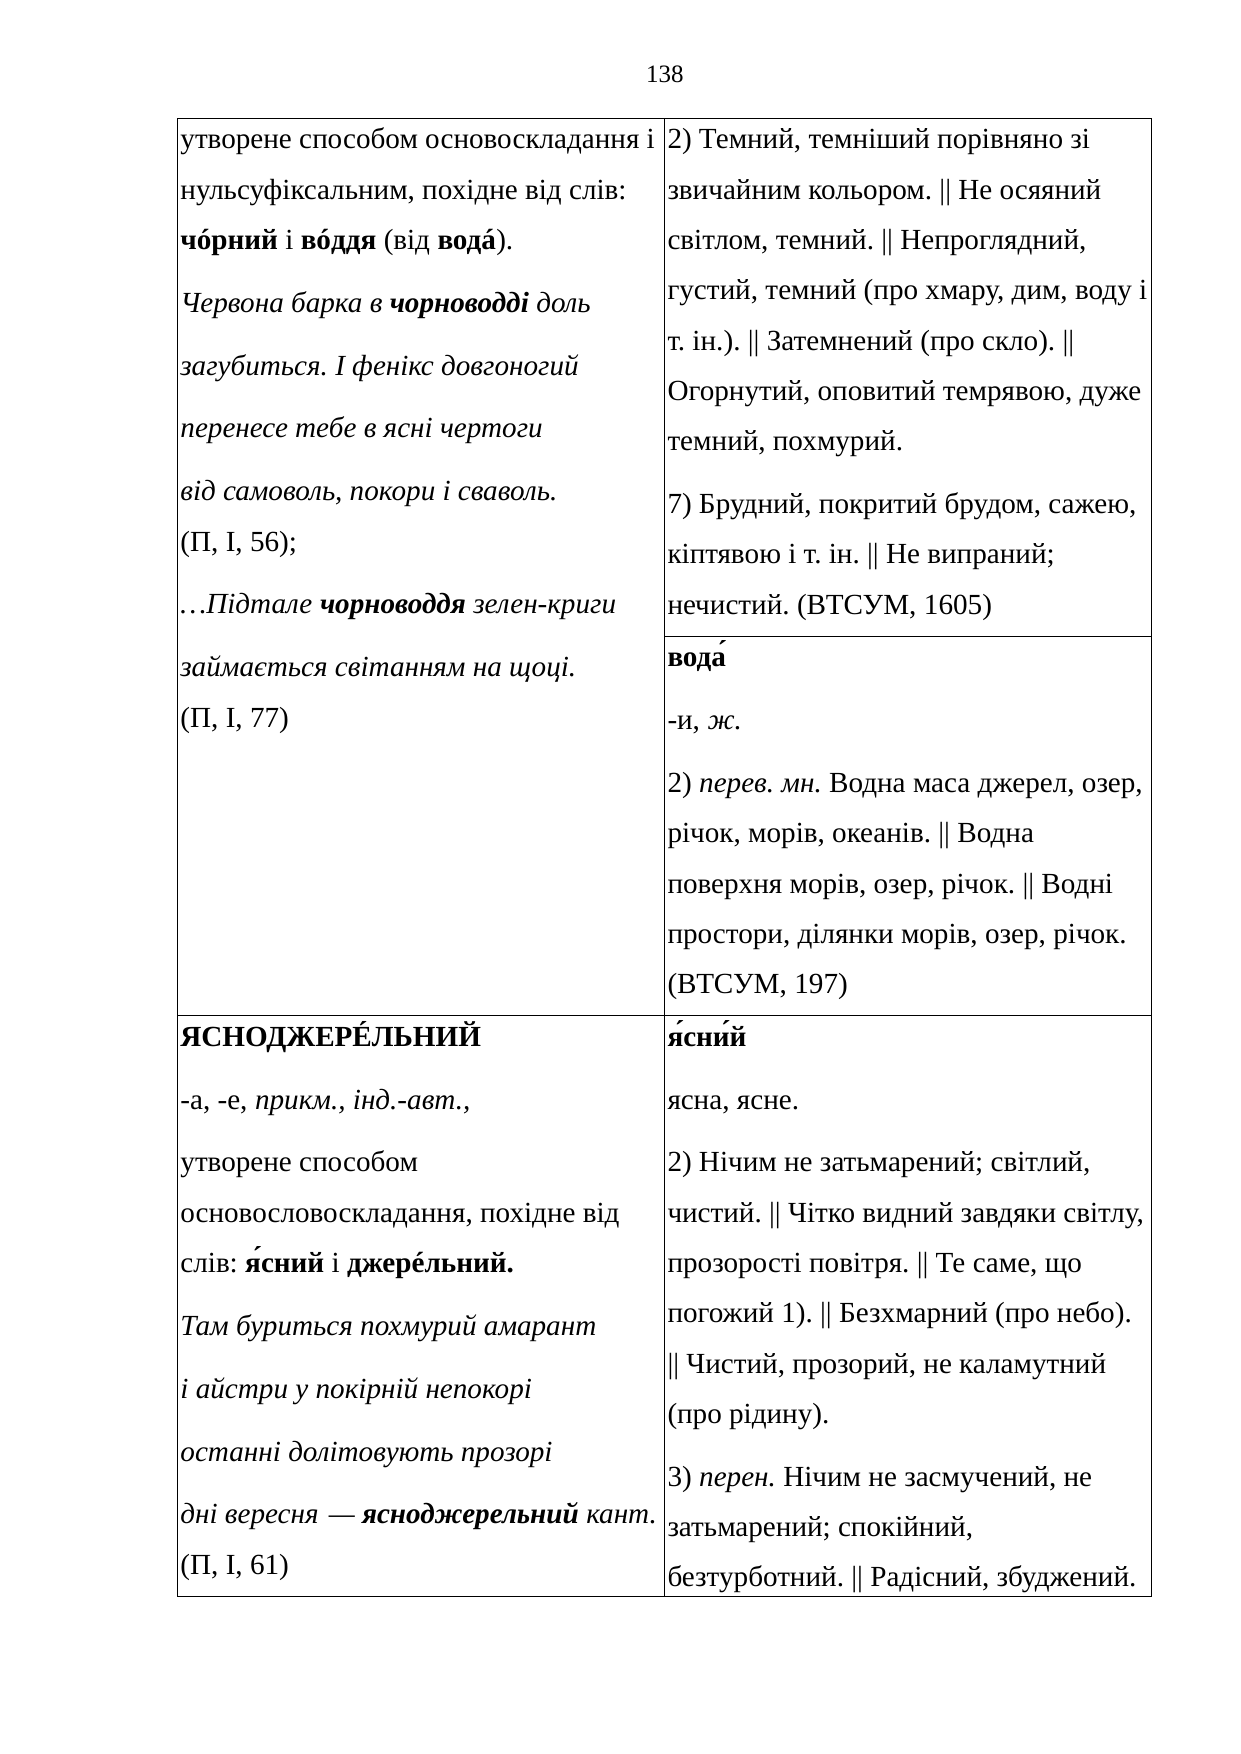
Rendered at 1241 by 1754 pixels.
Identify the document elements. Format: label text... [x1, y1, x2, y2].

table_cell 2) Темний, темніший порівняно зі звичайним кольором. || Не осяяний світлом, темний. || Непроглядний, густий, темний (про хмару, дим, воду і т. ін.). || Затемнений (про скло). || Огорнутий, оповитий темрявою, дуже темний, похмурий. 7) Брудний, покритий брудом, сажею, кіптявою і т. ін. || Не випраний; нечистий. (ВТСУМ, 1605) [665, 119, 1151, 636]
table_cell ЯСНОДЖЕРÉЛЬНИЙ -а, -е, прикм., інд.-авт., утворене способом основословоскладання, похідне від слів: я́сний і джерéльний. Там буриться похмурий амарант і айстри у покірній непокорі останні долітовують прозорі дні вересня — ясноджерельний кант. (П, І, 61) [178, 1016, 664, 1596]
table_cell я́сни́й ясна, ясне. 2) Нічим не затьмарений; світлий, чистий. || Чітко видний завдяки світлу, прозорості повітря. || Те саме, що погожий 1). || Безхмарний (про небо). || Чистий, прозорий, не каламутний (про рідину). 3) перен. Нічим не засмучений, не затьмарений; спокійний, безтурботний. || Радісний, збуджений. [665, 1016, 1151, 1596]
table_cell вода́ -и, ж. 2) перев. мн. Водна маса джерел, озер, річок, морів, океанів. || Водна поверхня морів, озер, річок. || Водні простори, ділянки морів, озер, річок. (ВТСУМ, 197) [665, 637, 1151, 1015]
table_cell утворене способом основоскладання і нульсуфіксальним, похідне від слів: чóрний і вóддя (від водá). Червона барка в чорноводді доль загубиться. І фенікс довгоногий перенесе тебе в ясні чертоги від самоволь, покори і сваволь. (П, І, 56); …Підтале чорноводдя зелен-криги займається світанням на щоці. (П, І, 77) [178, 119, 664, 1015]
